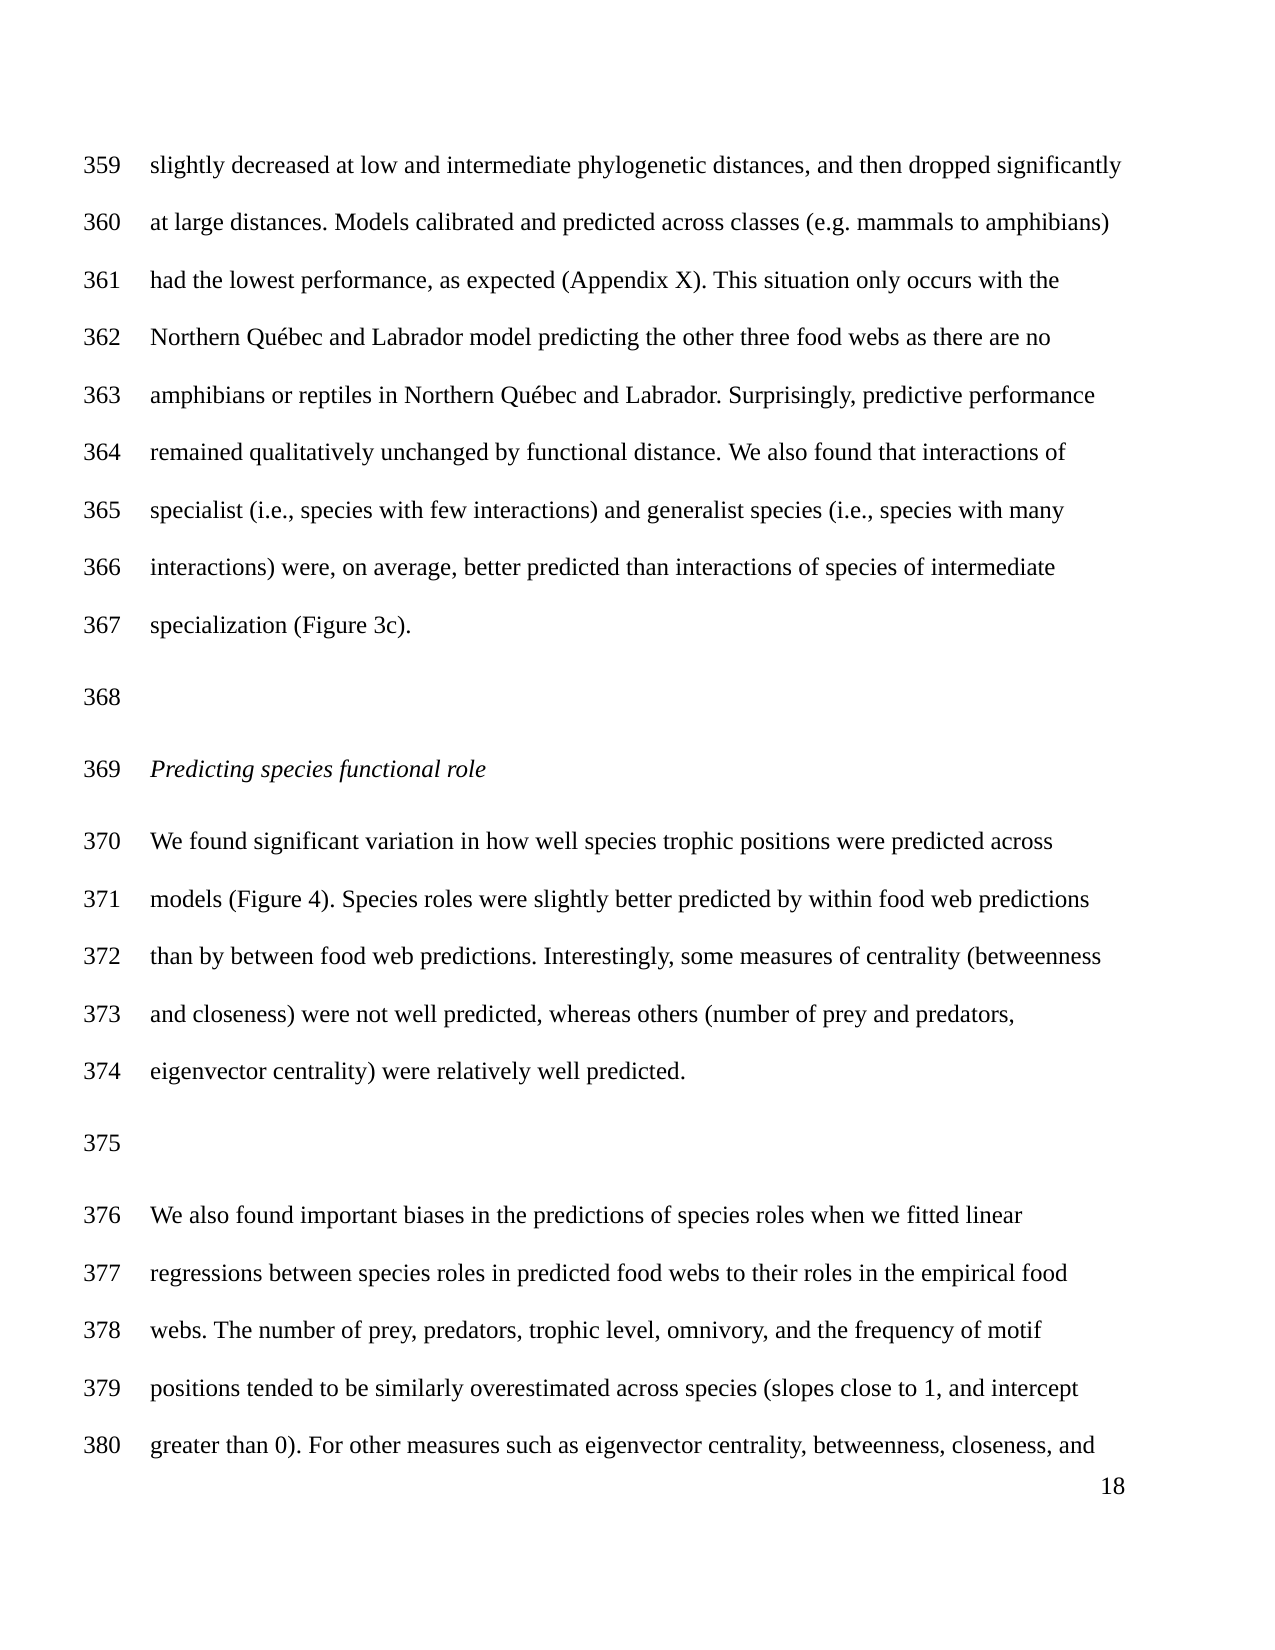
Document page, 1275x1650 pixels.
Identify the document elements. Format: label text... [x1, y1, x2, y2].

text Predicting species functional role [150, 754, 1125, 783]
text slightly decreased at low and intermediate phylogenetic distances, and then dropped significantly at large distances. Models calibrated and predicted across classes (e.g. mammals to amphibians) had the lowest performance, as expected (Appendix X). This situation only occurs with the Northern Québec and Labrador model predicting the other three food webs as there are no amphibians or reptiles in Northern Québec and Labrador. Surprisingly, predictive performance remained qualitatively unchanged by functional distance. We also found that interactions of specialist (i.e., species with few interactions) and generalist species (i.e., species with many interactions) were, on average, better predicted than interactions of species of intermediate specialization (Figure 3c). [150, 150, 1125, 639]
text We also found important biases in the predictions of species roles when we fitted linear regressions between species roles in predicted food webs to their roles in the empirical food webs. The number of prey, predators, trophic level, omnivory, and the frequency of motif positions tended to be similarly overestimated across species (slopes close to 1, and intercept greater than 0). For other measures such as eigenvector centrality, betweenness, closeness, and [150, 1200, 1125, 1459]
text We found significant variation in how well species trophic positions were predicted across models (Figure 4). Species roles were slightly better predicted by within food web predictions than by between food web predictions. Interestingly, some measures of centrality (betweenness and closeness) were not well predicted, whereas others (number of prey and predators, eigenvector centrality) were relatively well predicted. [150, 826, 1125, 1085]
